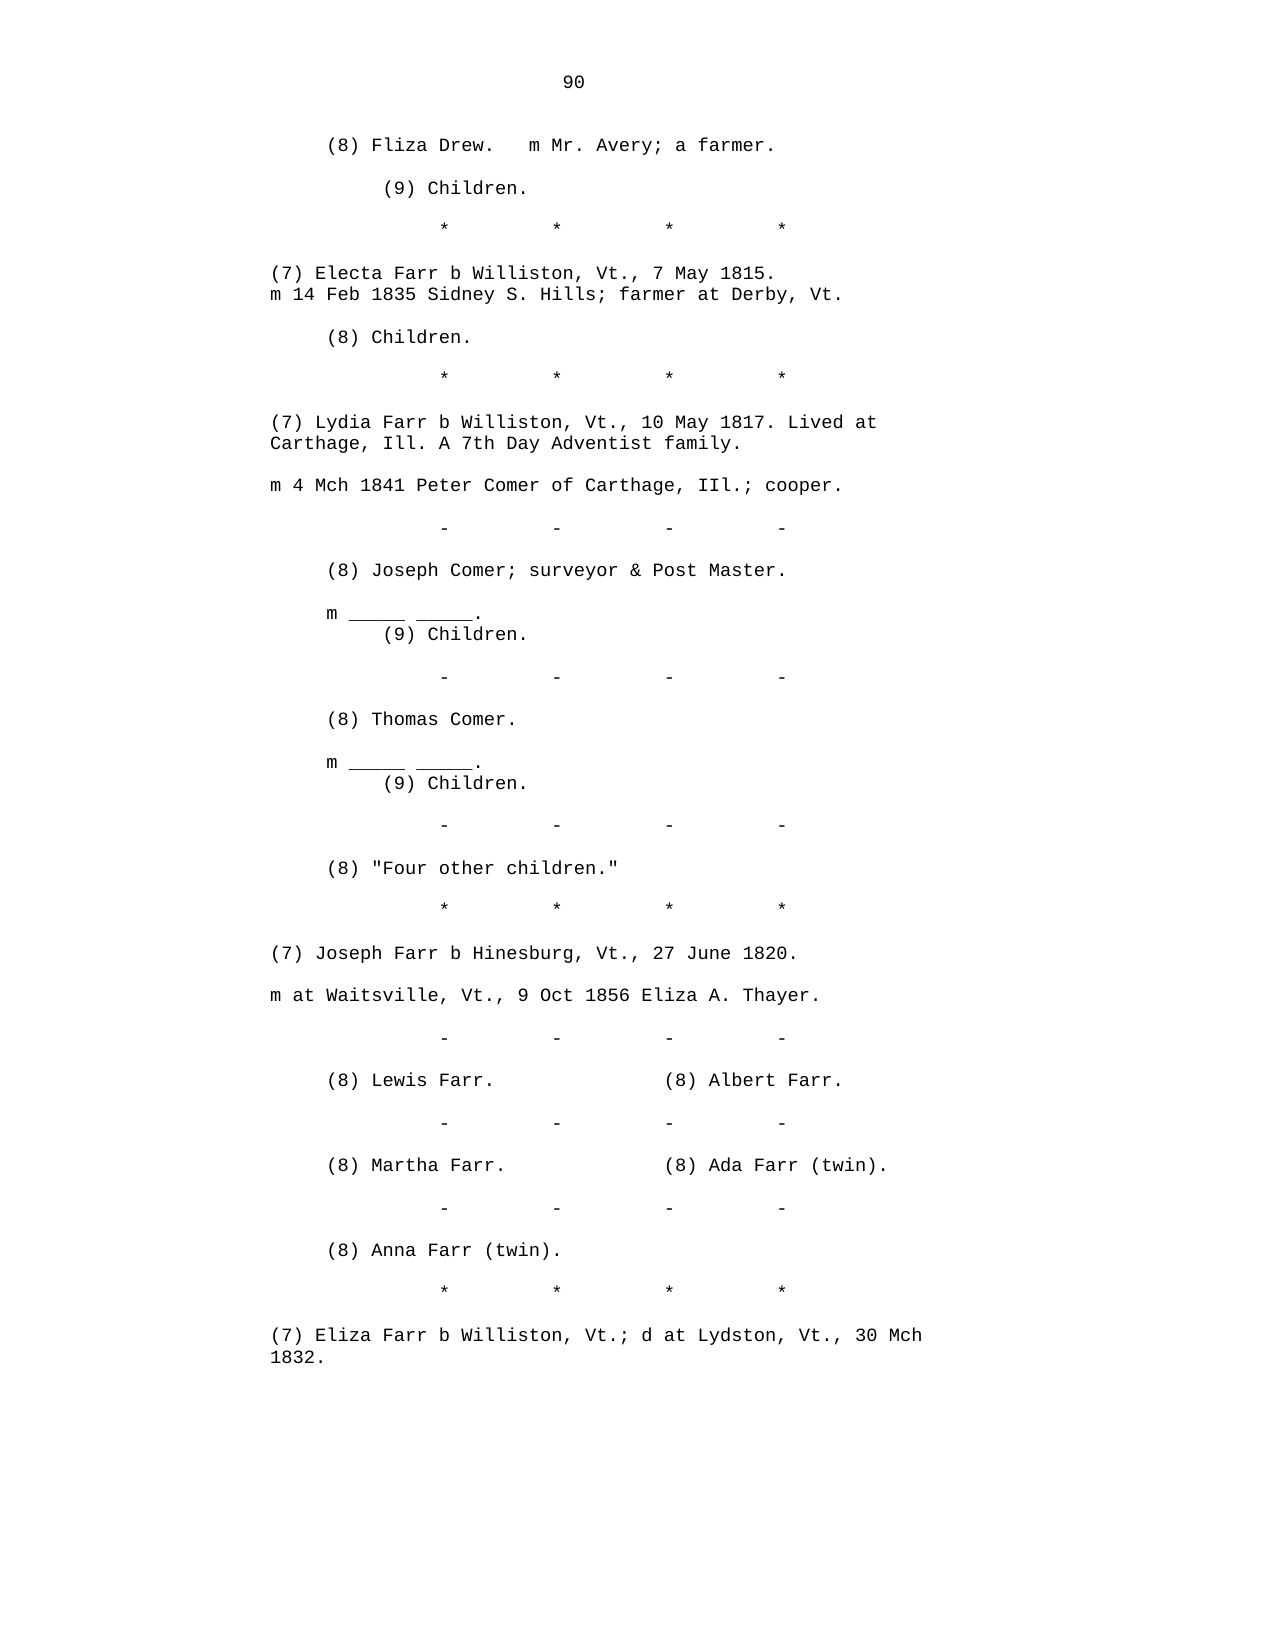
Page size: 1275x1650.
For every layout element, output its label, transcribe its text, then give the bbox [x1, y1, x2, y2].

text 90 [225, 72, 1157, 94]
text - - - - [225, 1199, 1157, 1220]
text * * * * [225, 901, 1157, 922]
text (9) Children. [225, 625, 1157, 646]
text (9) Children. [225, 774, 1157, 795]
text (8) Lewis Farr. (8) Albert Farr. [225, 1071, 1157, 1092]
text m 14 Feb 1835 Sidney S. Hills; farmer at Derby, Vt. [225, 285, 1157, 306]
text * * * * [225, 370, 1157, 391]
text 1832. [225, 1347, 1157, 1369]
text - - - - [225, 1114, 1157, 1135]
text (7) Joseph Farr b Hinesburg, Vt., 27 June 1820. [225, 944, 1157, 965]
text (7) Eliza Farr b Williston, Vt.; d at Lydston, Vt., 30 Mch [225, 1326, 1157, 1347]
text (8) Fliza Drew. m Mr. Avery; a farmer. [225, 136, 1157, 157]
text (7) Lydia Farr b Williston, Vt., 10 May 1817. Lived at [225, 412, 1157, 434]
text m _____ _____. [225, 752, 1157, 774]
text m _____ _____. [225, 604, 1157, 625]
text (8) "Four other children." [225, 859, 1157, 880]
text (8) Thomas Comer. [225, 710, 1157, 731]
text (8) Children. [225, 327, 1157, 349]
text * * * * [225, 1284, 1157, 1305]
text (8) Joseph Comer; surveyor & Post Master. [225, 561, 1157, 582]
text m at Waitsville, Vt., 9 Oct 1856 Eliza A. Thayer. [225, 986, 1157, 1007]
text - - - - [225, 1029, 1157, 1050]
text Carthage, Ill. A 7th Day Adventist family. [225, 434, 1157, 455]
text (9) Children. [225, 179, 1157, 200]
text (7) Electa Farr b Williston, Vt., 7 May 1815. [225, 264, 1157, 285]
text m 4 Mch 1841 Peter Comer of Carthage, IIl.; cooper. [225, 476, 1157, 497]
text * * * * [225, 221, 1157, 242]
text - - - - [225, 667, 1157, 689]
text - - - - [225, 519, 1157, 540]
text - - - - [225, 816, 1157, 837]
text (8) Anna Farr (twin). [225, 1241, 1157, 1262]
text (8) Martha Farr. (8) Ada Farr (twin). [225, 1156, 1157, 1177]
